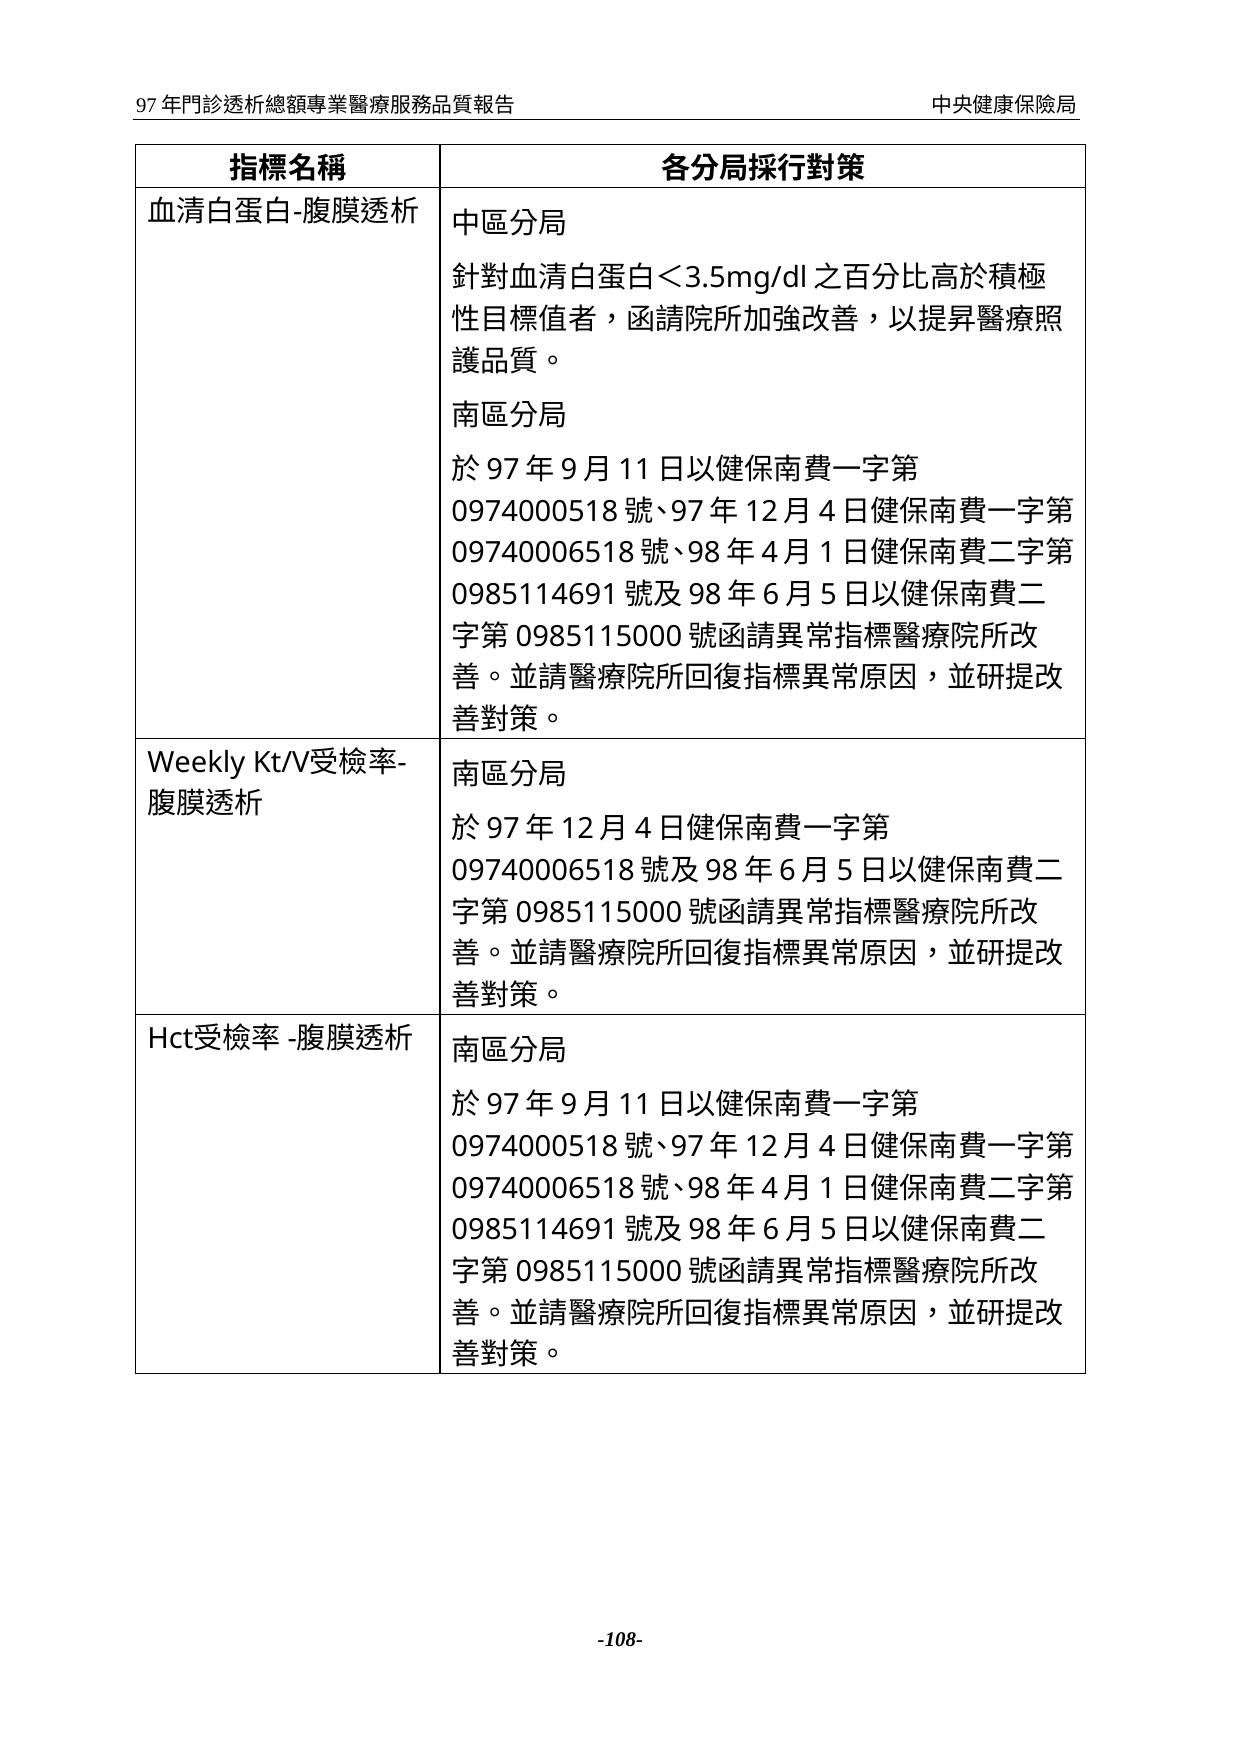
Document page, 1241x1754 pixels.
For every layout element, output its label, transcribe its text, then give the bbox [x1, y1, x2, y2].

table_cell 血清白蛋白-腹膜透析 [136, 188, 439, 738]
table_cell 中區分局 針對血清白蛋白＜3.5mg/dl之百分比高於積極性目標值者，函請院所加強改善，以提昇醫療照護品質。 南區分局 於97年9月11日以健保南費一字第0974000518號、97年12月4日健保南費一字第09740006518號、98年4月1日健保南費二字第0985114691號及98年6月5日以健保南費二字第0985115000號函請異常指標醫療院所改善。並請醫療院所回復指標異常原因，並研提改善對策。 [441, 188, 1085, 738]
table_cell 南區分局 於97年12月4日健保南費一字第09740006518號及98年6月5日以健保南費二字第0985115000號函請異常指標醫療院所改善。並請醫療院所回復指標異常原因，並研提改善對策。 [441, 739, 1085, 1014]
table_header 各分局採行對策 [441, 145, 1085, 187]
table_header 指標名稱 [136, 145, 439, 187]
table_cell Hct受檢率 -腹膜透析 [136, 1015, 439, 1373]
table_cell 南區分局 於97年9月11日以健保南費一字第0974000518號、97年12月4日健保南費一字第09740006518號、98年4月1日健保南費二字第0985114691號及98年6月5日以健保南費二字第0985115000號函請異常指標醫療院所改善。並請醫療院所回復指標異常原因，並研提改善對策。 [441, 1015, 1085, 1373]
table_cell Weekly Kt/V受檢率-腹膜透析 [136, 739, 439, 1014]
